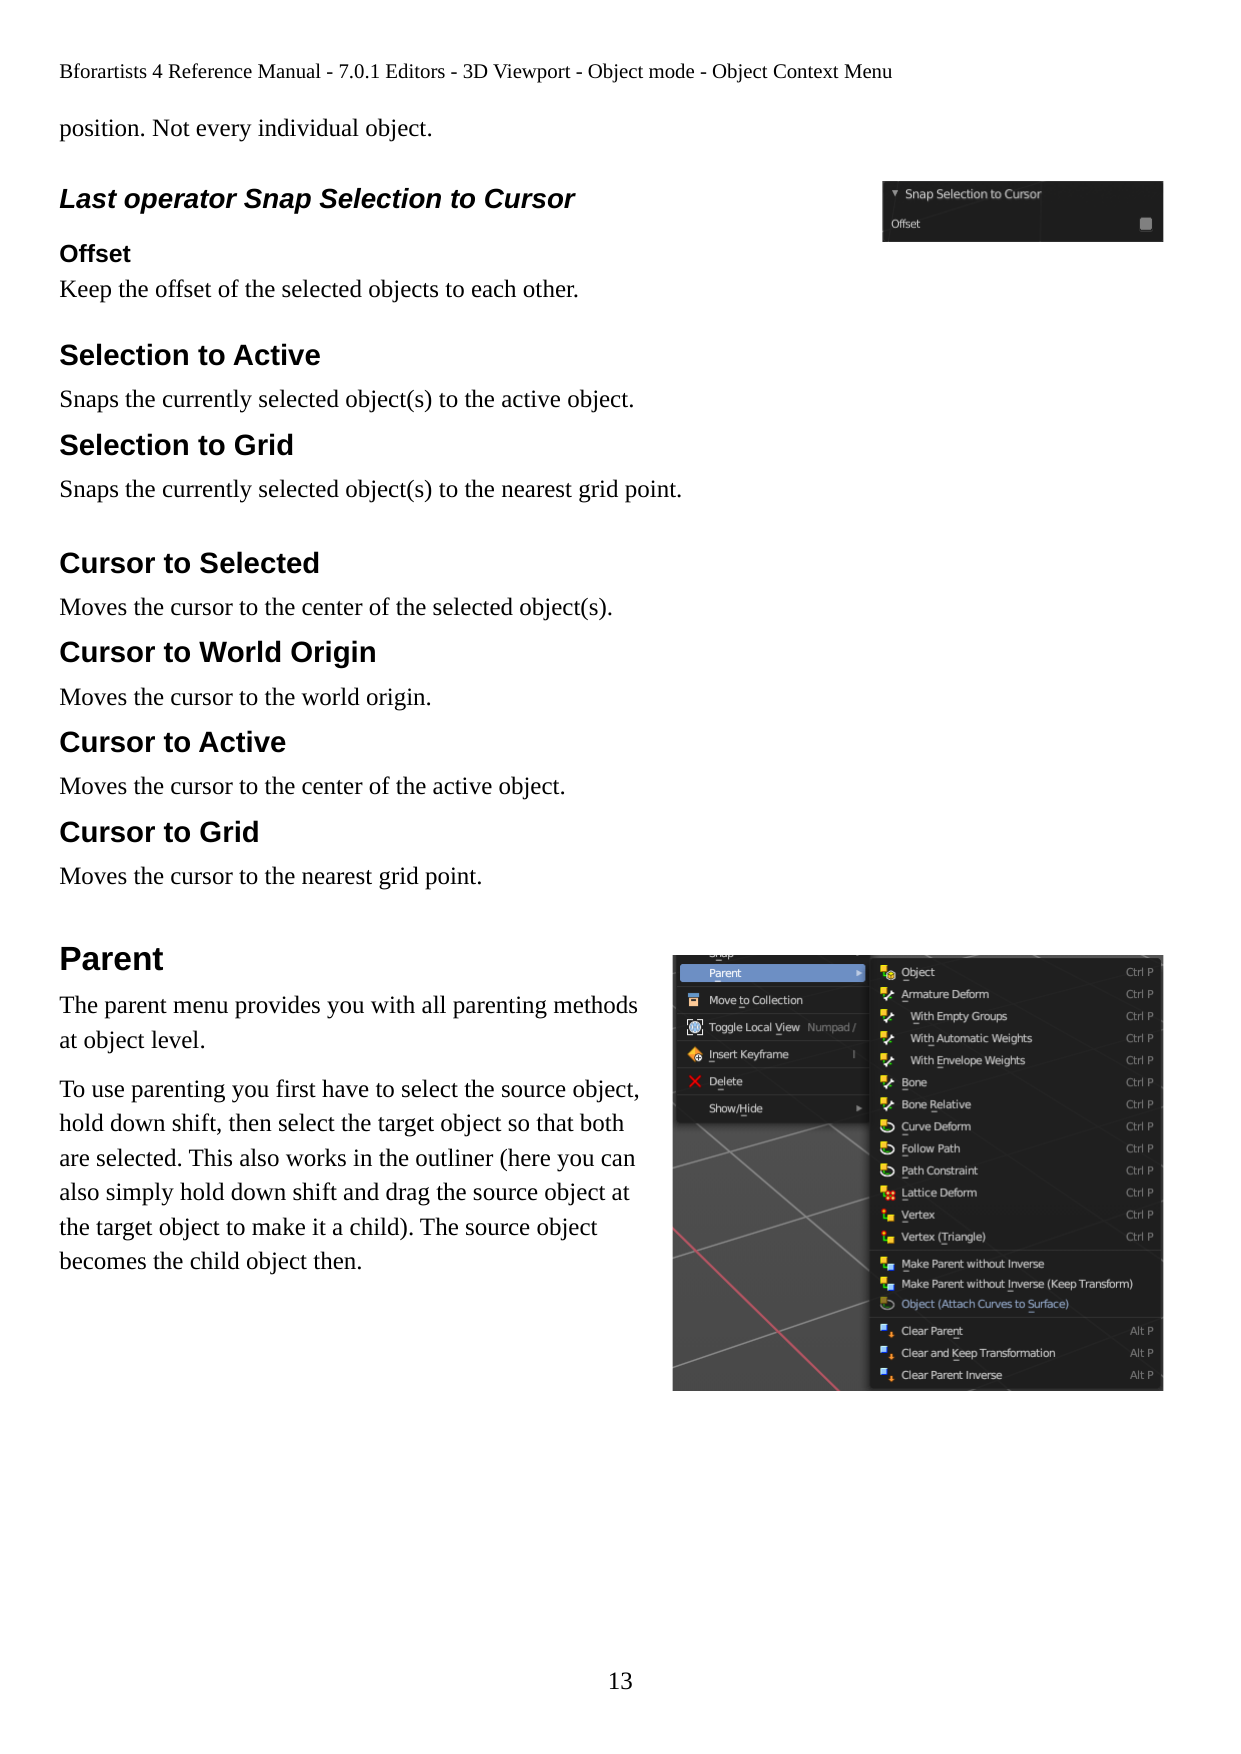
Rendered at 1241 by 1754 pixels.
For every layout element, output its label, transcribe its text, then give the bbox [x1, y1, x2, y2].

subtitle Selection to Active [59, 338, 1181, 372]
text Moves the cursor to the world origin. [59, 682, 1181, 710]
subtitle Selection to Grid [59, 427, 1181, 461]
picture [882, 181, 1164, 242]
subtitle Cursor to World Origin [59, 635, 1181, 669]
text To use parenting you first have to select the source object, hold down shift, then select the target object so that both are selected. This also works in the outliner (here you can also simply hold down shift and drag the source object at the target object to make it a child). The source object becomes the child object then. [59, 1074, 672, 1275]
subtitle Cursor to Grid [59, 814, 1181, 848]
picture [672, 955, 1164, 1391]
text Moves the cursor to the center of the selected object(s). [59, 592, 1181, 621]
text position. Not every individual object. [59, 113, 1181, 141]
subtitle Parent [59, 939, 1181, 978]
text The parent menu provides you with all parenting methods at object level. [59, 990, 672, 1053]
subtitle Cursor to Selected [59, 546, 1181, 579]
subtitle Cursor to Active [59, 725, 1181, 759]
subtitle Offset [59, 239, 1181, 268]
subtitle Last operator Snap Selection to Cursor [59, 183, 882, 214]
text Snaps the currently selected object(s) to the nearest grid point. [59, 474, 1181, 502]
text Moves the cursor to the center of the active object. [59, 771, 1181, 800]
text Moves the cursor to the nearest grid point. [59, 861, 1181, 889]
text Snaps the currently selected object(s) to the active object. [59, 384, 1181, 413]
text Keep the offset of the selected objects to each other. [59, 274, 1181, 303]
